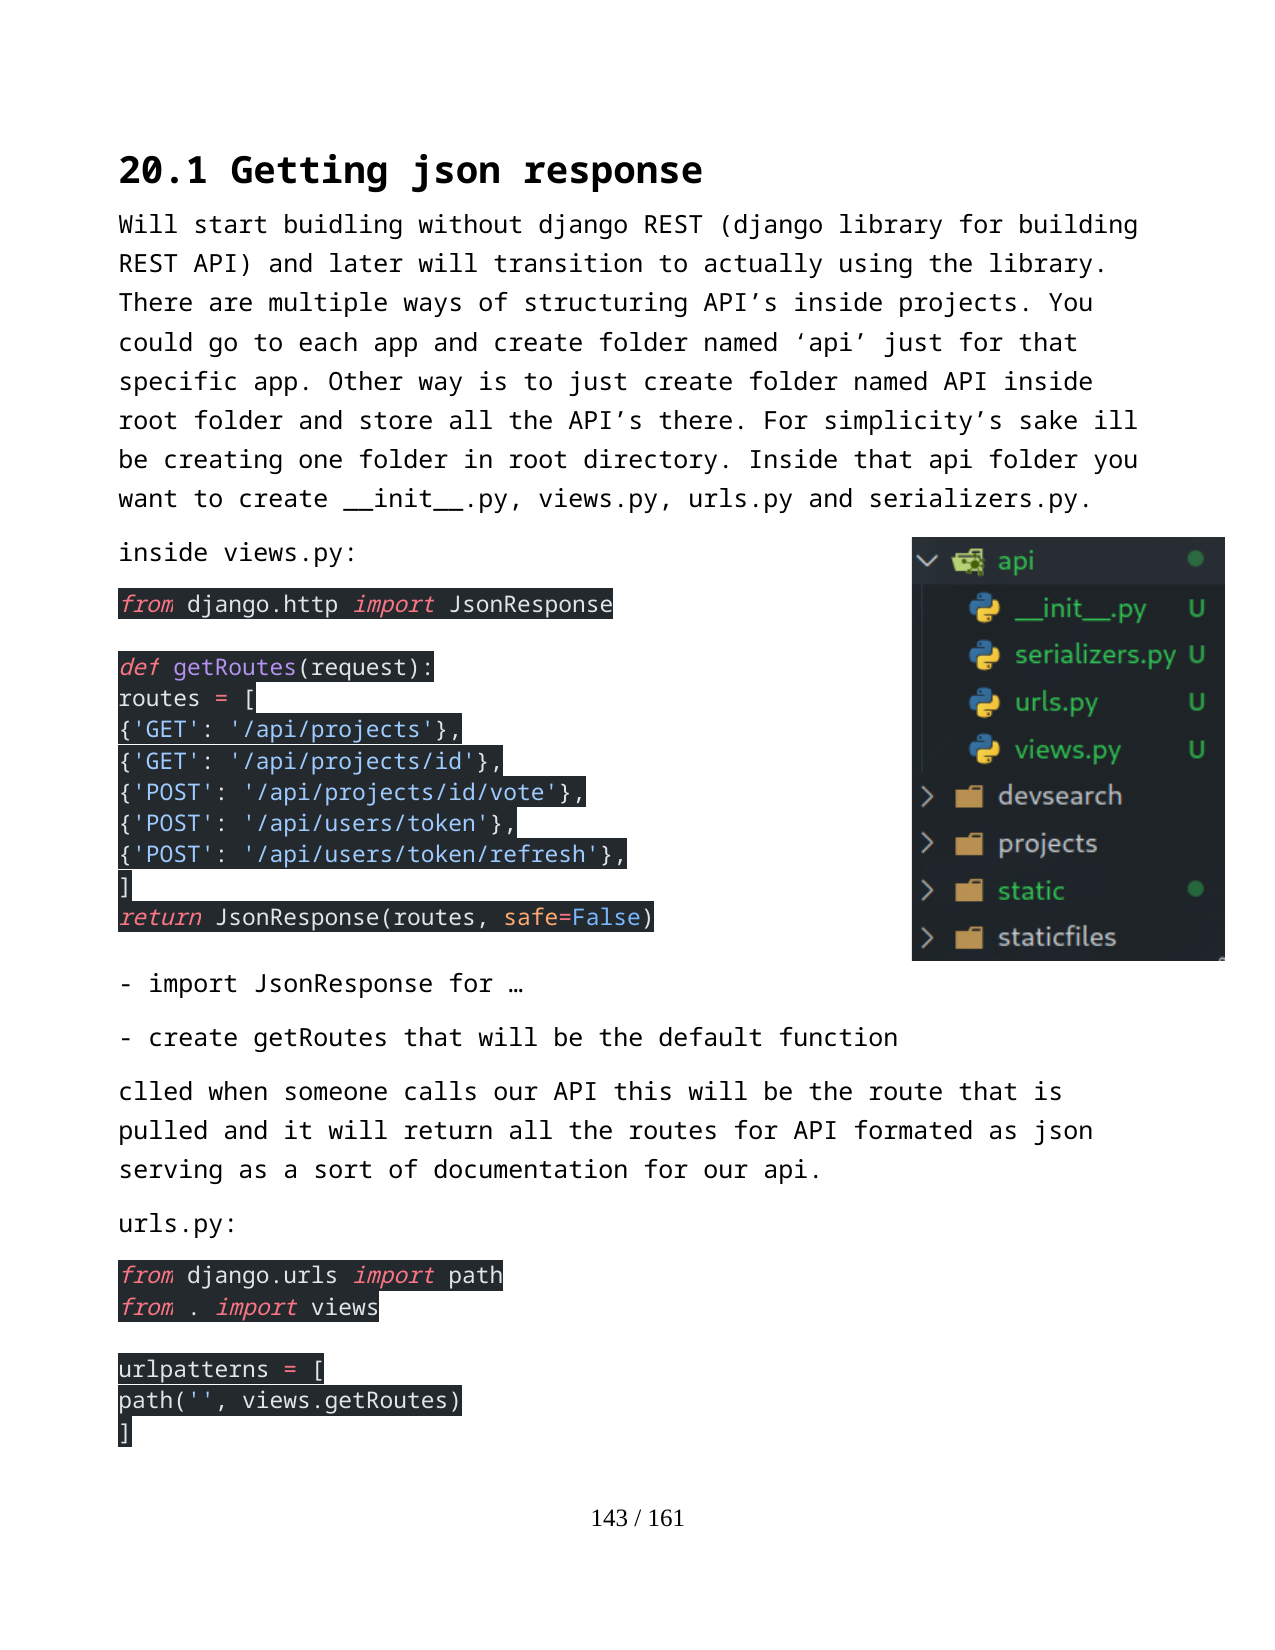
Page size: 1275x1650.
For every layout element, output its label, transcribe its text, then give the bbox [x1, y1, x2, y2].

text ] [118, 869, 911, 901]
text {'GET': '/api/projects'}, [118, 713, 911, 744]
text return JsonResponse(routes, safe=False) [118, 901, 911, 932]
subtitle 20.1 Getting json response [118, 143, 1157, 194]
text path('', views.getRoutes) [118, 1384, 1157, 1416]
text inside views.py: [118, 534, 1157, 569]
text {'GET': '/api/projects/id'}, [118, 744, 911, 776]
text {'POST': '/api/users/token'}, [118, 807, 911, 838]
text ] [118, 1416, 1157, 1447]
text from django.urls import path [118, 1259, 1157, 1291]
text from django.http import JsonResponse [118, 588, 911, 619]
text {'POST': '/api/users/token/refresh'}, [118, 838, 911, 869]
text - import JsonResponse for … [118, 966, 1157, 1000]
text from . import views [118, 1291, 1157, 1322]
text clled when someone calls our API this will be the route that is pulled and it will return all the routes for API formated as json serving as a sort of documentation for our api. [118, 1074, 1157, 1186]
text Will start buidling without django REST (django library for building REST API) and later will transition to actually using the library. There are multiple ways of structuring API’s inside projects. You could go to each app and create folder named ‘api’ just for that specific app. Other way is to just create folder named API inside root folder and store all the API’s there. For simplicity’s sake ill be creating one folder in root directory. Inside that api folder you want to create __init__.py, views.py, urls.py and serializers.py. [118, 207, 1157, 515]
text routes = [ [118, 682, 911, 713]
text urlpatterns = [ [118, 1353, 1157, 1384]
text - create getRoutes that will be the default function [118, 1020, 1157, 1054]
picture [911, 537, 1225, 961]
text urls.py: [118, 1206, 1157, 1240]
text def getRoutes(request): [118, 651, 911, 682]
text {'POST': '/api/projects/id/vote'}, [118, 776, 911, 807]
